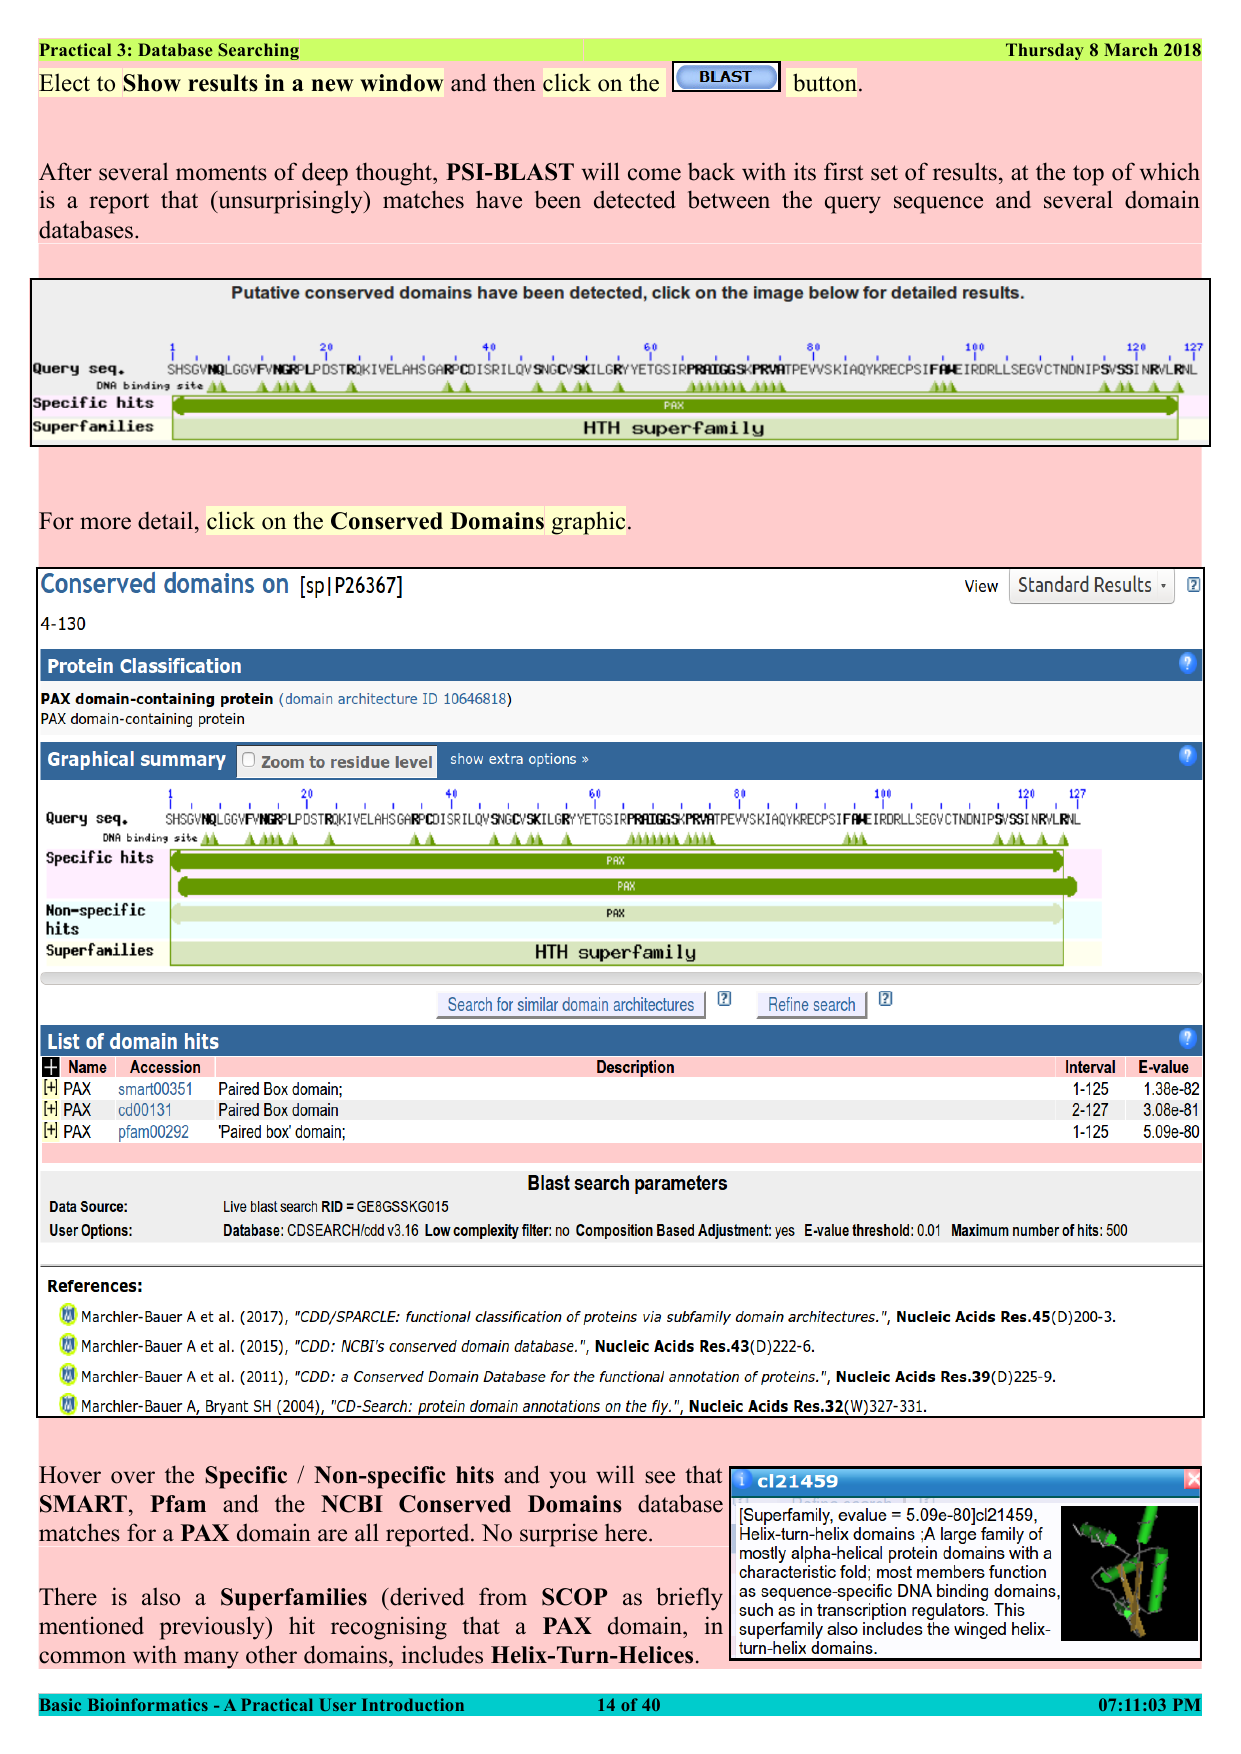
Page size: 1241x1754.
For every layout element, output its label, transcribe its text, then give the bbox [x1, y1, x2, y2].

picture [674, 63, 778, 90]
text After several moments of deep thought, PSI-BLAST will come back with its first set of results, at the top of which is a report that (unsurprisingly) matches have been detected between the query sequence and several domain databases. [38, 156, 1202, 243]
picture [38, 569, 1203, 1416]
text There is also a Superfamilies (derived from SCOP as briefly mentioned previously) hit recognising that a PAX domain, in common with many other domains, includes Helix-Turn-Helices. [38, 1582, 1202, 1669]
picture [731, 1469, 1200, 1658]
picture [32, 280, 1209, 445]
text Elect to Show results in a new window and then click on the button. [38, 61, 1202, 97]
text For more detail, click on the Conserved Domains graphic. [38, 447, 1202, 535]
text Hover over the Specific / Non-specific hits and you will see that SMART, Pfam and the NCBI Conserved Domains database matches for a PAX domain are all reported. No surprise here. [38, 1418, 1202, 1547]
